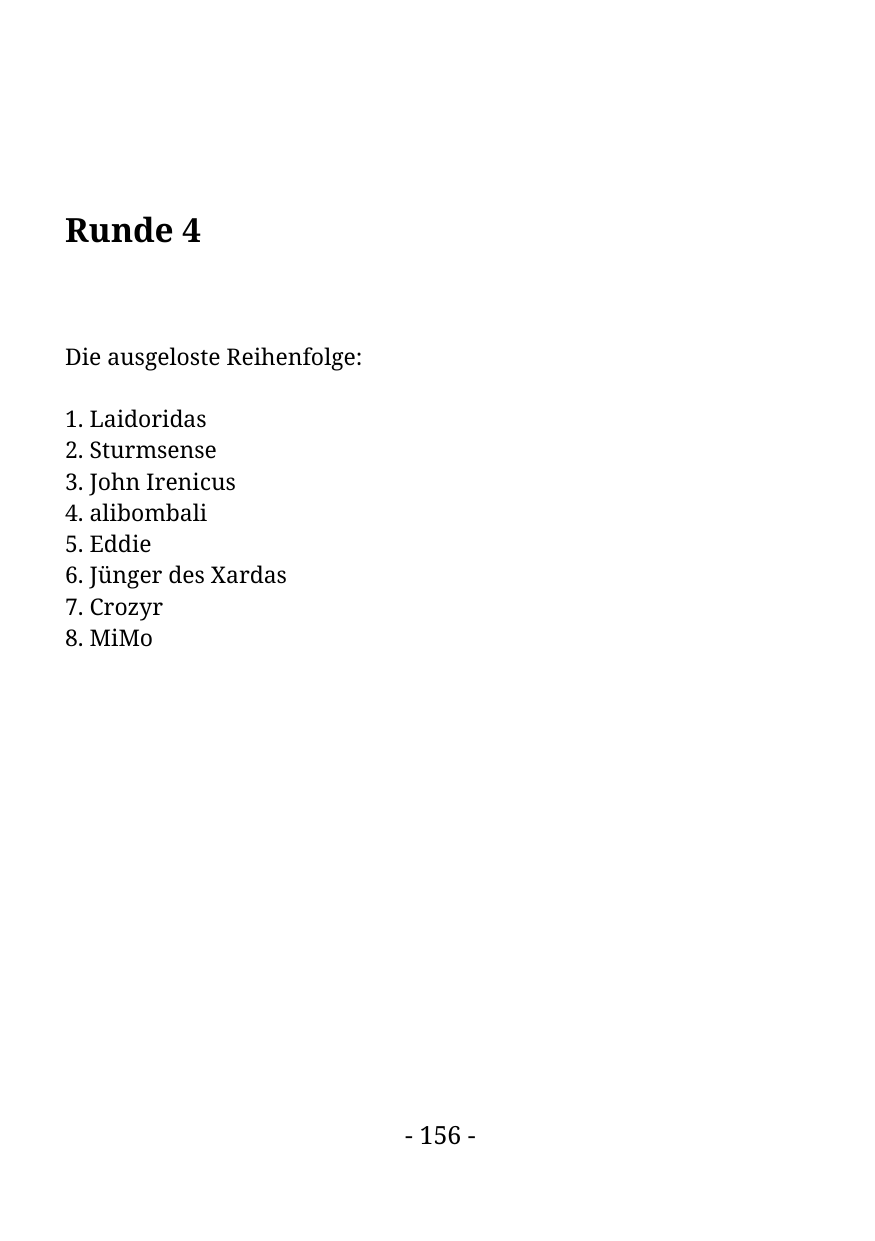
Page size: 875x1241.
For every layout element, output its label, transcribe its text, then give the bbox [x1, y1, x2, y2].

text Die ausgeloste Reihenfolge: [65, 341, 809, 372]
text 1. Laidoridas 2. Sturmsense 3. John Irenicus 4. alibombali 5. Eddie 6. Jünger des Xardas 7. Crozyr 8. MiMo [65, 403, 809, 653]
subtitle Runde 4 [65, 207, 809, 252]
